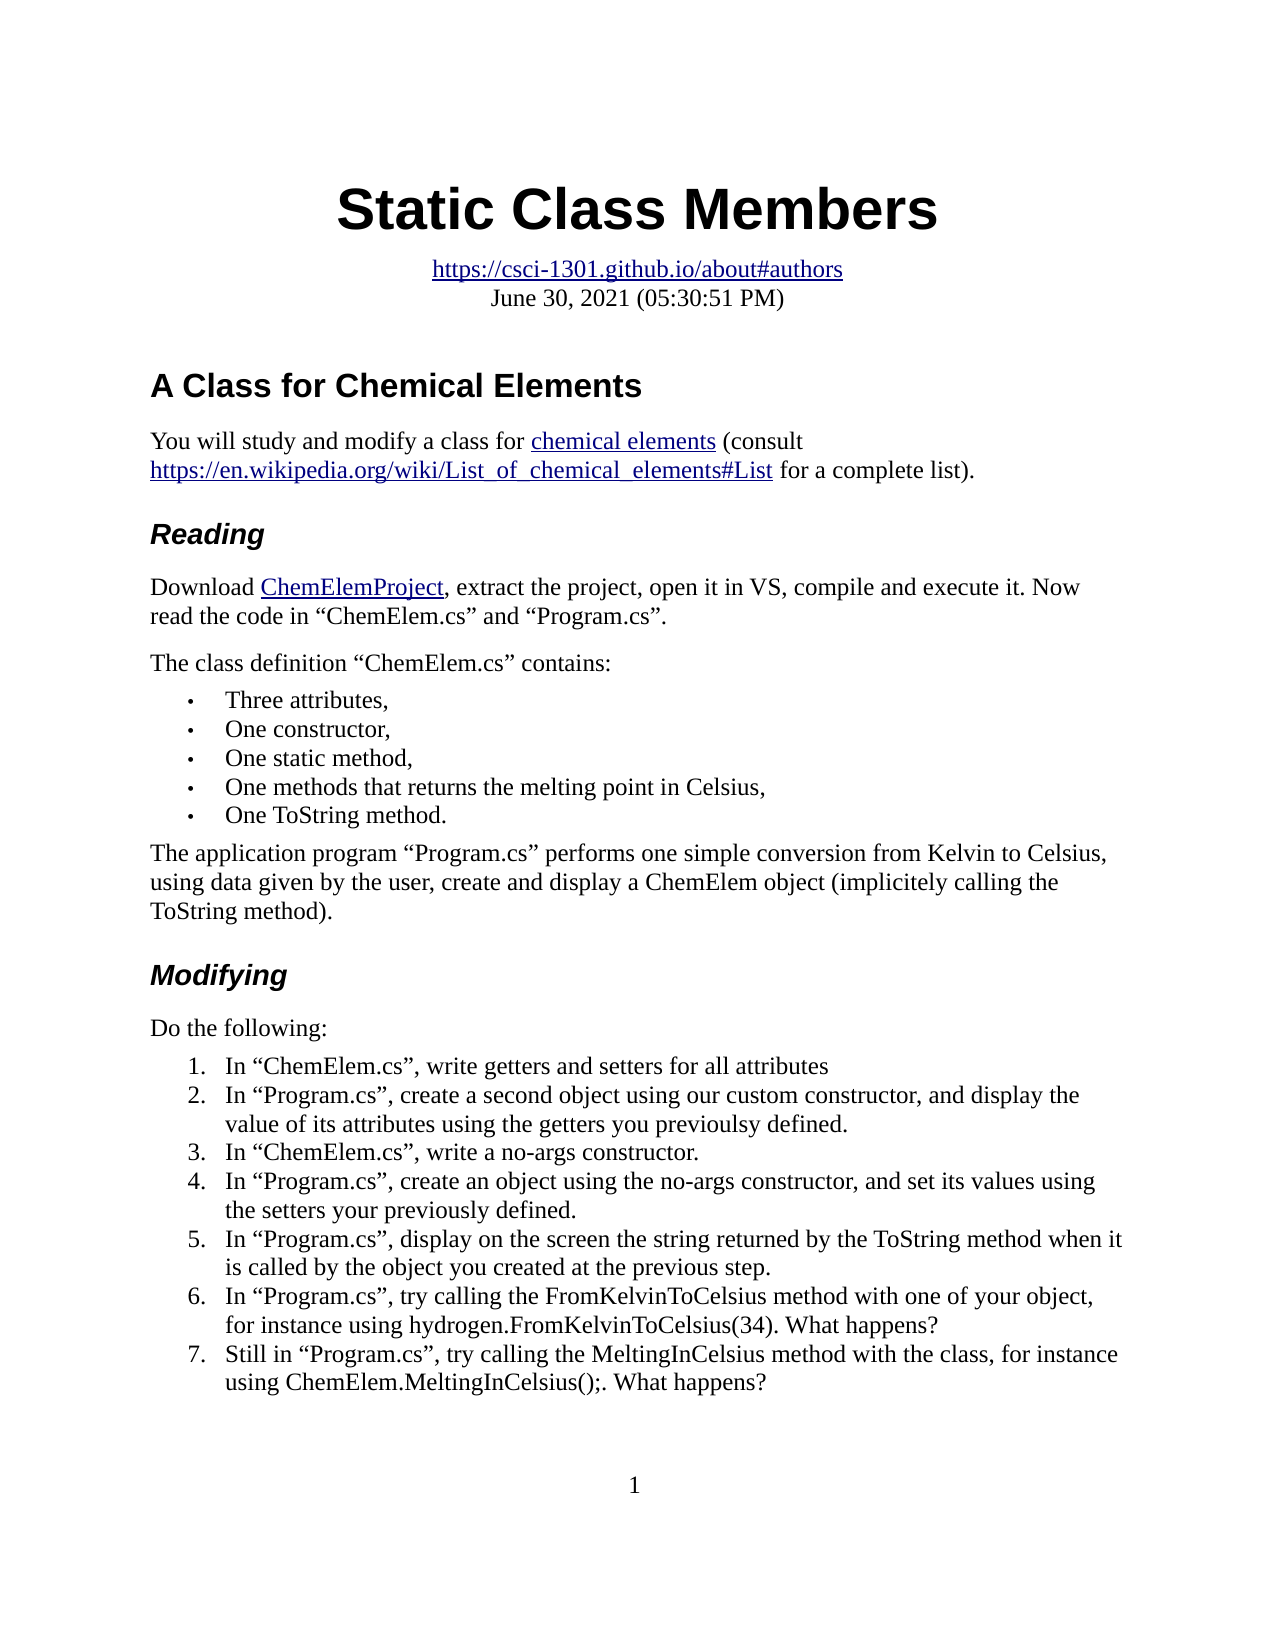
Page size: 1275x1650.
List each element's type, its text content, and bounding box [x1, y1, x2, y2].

text You will study and modify a class for chemical elements (consult https://en.wikipedia.org/wiki/List_of_chemical_elements#List for a complete list). [150, 426, 1125, 483]
list In “Program.cs”, display on the screen the string returned by the ToString method when it is called by the object you created at the previous step. [187, 1224, 1125, 1281]
list One constructor, [187, 714, 1125, 743]
list Still in “Program.cs”, try calling the MeltingInCelsius method with the class, for instance using ChemElem.MeltingInCelsius();. What happens? [187, 1339, 1125, 1396]
subtitle Modifying [150, 958, 1125, 992]
list One methods that returns the melting point in Celsius, [187, 772, 1125, 801]
text The application program “Program.cs” performs one simple conversion from Kelvin to Celsius, using data given by the user, create and display a ChemElem object (implicitely calling the ToString method). [150, 838, 1125, 924]
list In “ChemElem.cs”, write a no-args constructor. [187, 1137, 1125, 1166]
list In “Program.cs”, try calling the FromKelvinToCelsius method with one of your object, for instance using hydrogen.FromKelvinToCelsius(34). What happens? [187, 1281, 1125, 1339]
text Do the following: [150, 1013, 1125, 1042]
list Three attributes, [187, 686, 1125, 714]
list In “ChemElem.cs”, write getters and setters for all attributes [187, 1051, 1125, 1080]
text Download ChemElemProject, extract the project, open it in VS, compile and execute it. Now read the code in “ChemElem.cs” and “Program.cs”. [150, 572, 1125, 630]
list One ToString method. [187, 801, 1125, 829]
list In “Program.cs”, create a second object using our custom constructor, and display the value of its attributes using the getters you previoulsy defined. [187, 1080, 1125, 1137]
text https://csci-1301.github.io/about#authors [150, 254, 1125, 283]
text The class definition “ChemElem.cs” contains: [150, 648, 1125, 677]
list One static method, [187, 743, 1125, 772]
list In “Program.cs”, create an object using the no-args constructor, and set its values using the setters your previously defined. [187, 1166, 1125, 1224]
text June 30, 2021 (05:30:51 PM) [150, 283, 1125, 312]
title Static Class Members [150, 175, 1125, 242]
subtitle A Class for Chemical Elements [150, 366, 1125, 404]
subtitle Reading [150, 517, 1125, 551]
